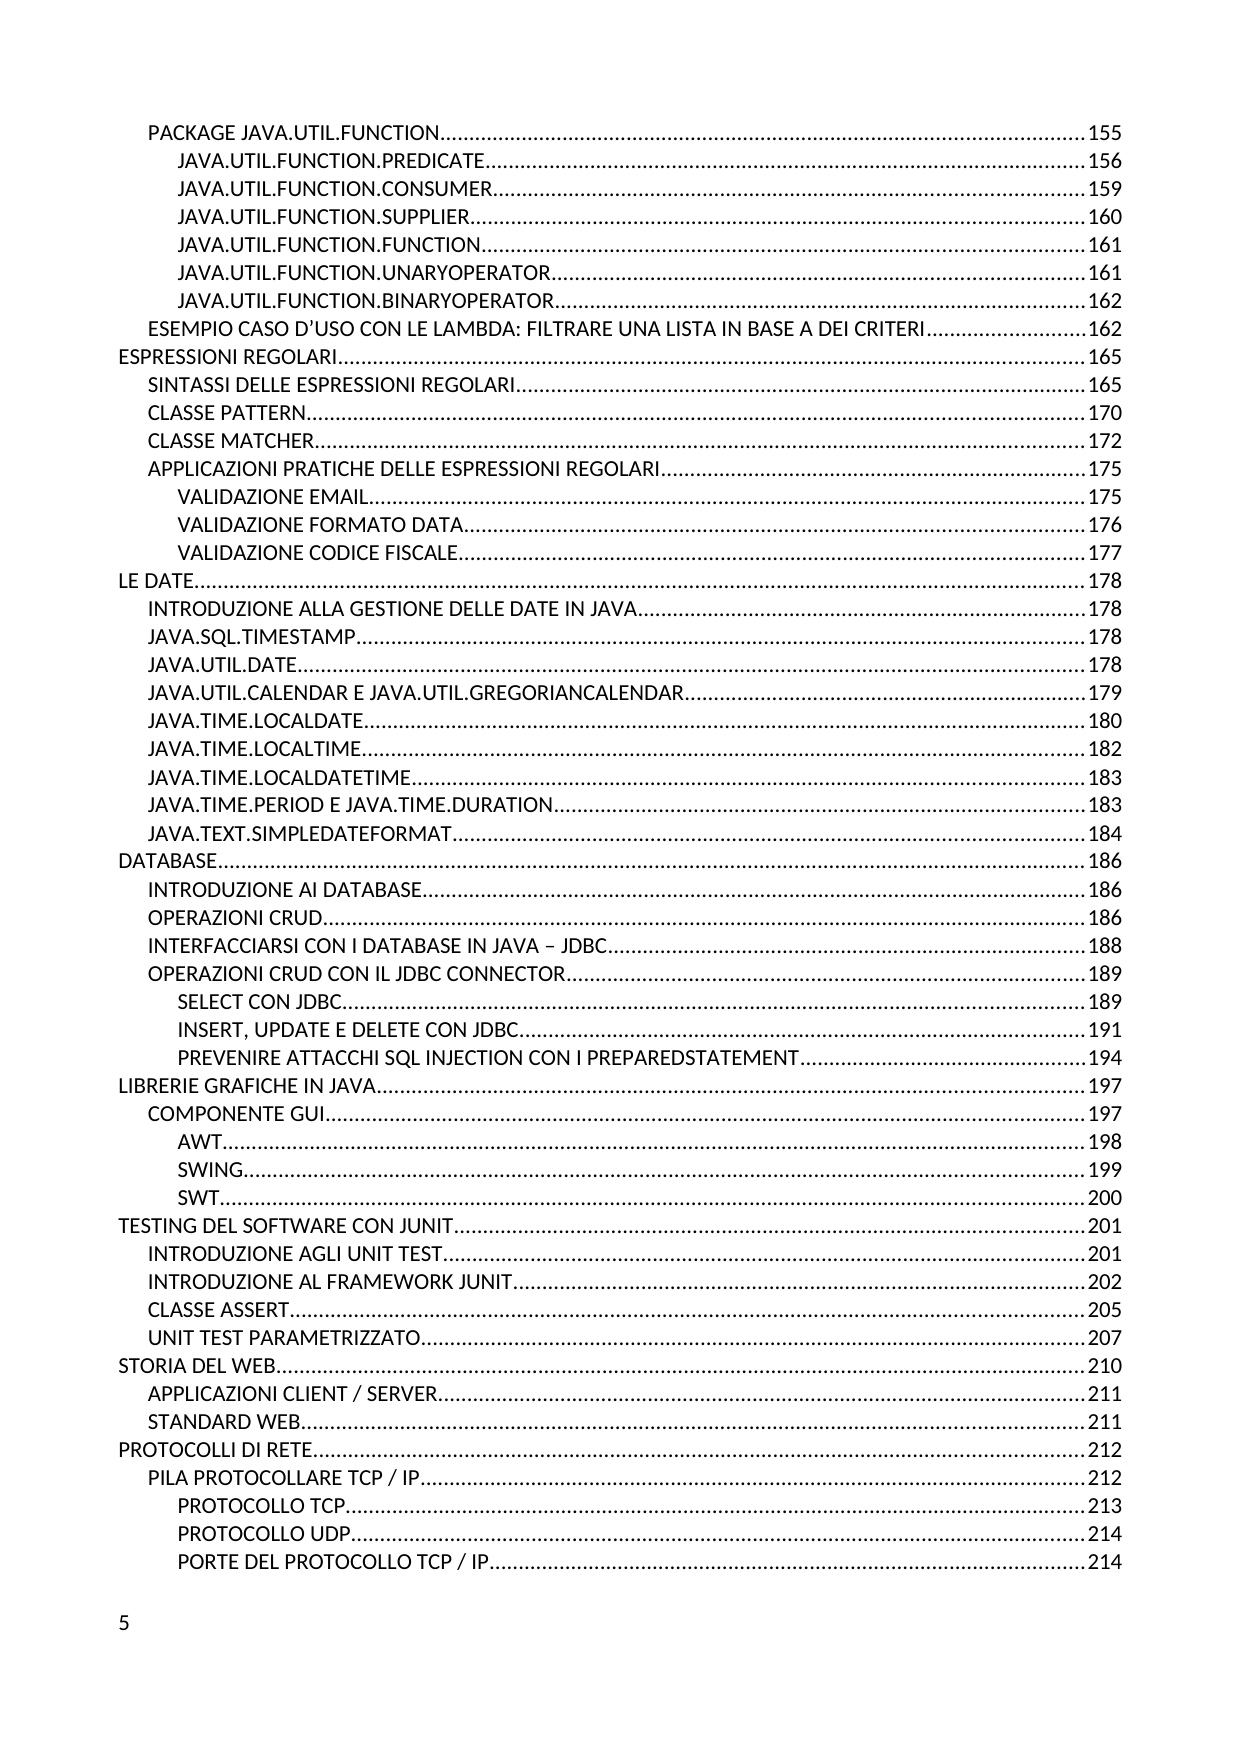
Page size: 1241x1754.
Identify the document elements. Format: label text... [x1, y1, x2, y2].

text PROTOCOLLO UDP 214 [177, 1519, 1122, 1547]
text VALIDAZIONE EMAIL 175 [177, 482, 1122, 510]
text JAVA.TIME.PERIOD E JAVA.TIME.DURATION 183 [148, 791, 1122, 819]
text JAVA.TIME.LOCALTIME 182 [148, 734, 1122, 763]
text OPERAZIONI CRUD 186 [148, 903, 1122, 931]
text JAVA.UTIL.FUNCTION.UNARYOPERATOR 161 [177, 258, 1122, 286]
text LE DATE 178 [118, 566, 1122, 594]
text COMPONENTE GUI 197 [148, 1099, 1122, 1127]
text JAVA.UTIL.FUNCTION.CONSUMER 159 [177, 174, 1122, 202]
text CLASSE MATCHER 172 [148, 426, 1122, 454]
text OPERAZIONI CRUD CON IL JDBC CONNECTOR 189 [148, 959, 1122, 987]
text SINTASSI DELLE ESPRESSIONI REGOLARI 165 [148, 370, 1122, 398]
text INTERFACCIARSI CON I DATABASE IN JAVA – JDBC 188 [148, 931, 1122, 959]
text JAVA.UTIL.CALENDAR E JAVA.UTIL.GREGORIANCALENDAR 179 [148, 678, 1122, 707]
text VALIDAZIONE FORMATO DATA 176 [177, 510, 1122, 538]
text JAVA.UTIL.FUNCTION.BINARYOPERATOR 162 [177, 286, 1122, 314]
text JAVA.TIME.LOCALDATETIME 183 [148, 763, 1122, 791]
text JAVA.UTIL.FUNCTION.SUPPLIER 160 [177, 202, 1122, 230]
text SWT 200 [177, 1183, 1122, 1211]
text TESTING DEL SOFTWARE CON JUNIT 201 [118, 1211, 1122, 1239]
text INTRODUZIONE AL FRAMEWORK JUNIT 202 [148, 1267, 1122, 1295]
text INTRODUZIONE AGLI UNIT TEST 201 [148, 1239, 1122, 1267]
text APPLICAZIONI CLIENT / SERVER 211 [148, 1379, 1122, 1407]
text VALIDAZIONE CODICE FISCALE 177 [177, 538, 1122, 566]
text JAVA.UTIL.DATE 178 [148, 651, 1122, 678]
text LIBRERIE GRAFICHE IN JAVA 197 [118, 1071, 1122, 1099]
text INTRODUZIONE ALLA GESTIONE DELLE DATE IN JAVA 178 [148, 594, 1122, 622]
text STORIA DEL WEB 210 [118, 1351, 1122, 1379]
text JAVA.TIME.LOCALDATE 180 [148, 707, 1122, 734]
text JAVA.UTIL.FUNCTION.FUNCTION 161 [177, 230, 1122, 258]
text ESPRESSIONI REGOLARI 165 [118, 342, 1122, 370]
text ESEMPIO CASO D’USO CON LE LAMBDA: FILTRARE UNA LISTA IN BASE A DEI CRITERI 162 [148, 314, 1122, 342]
text JAVA.SQL.TIMESTAMP 178 [148, 622, 1122, 651]
text JAVA.TEXT.SIMPLEDATEFORMAT 184 [148, 819, 1122, 847]
text PROTOCOLLO TCP 213 [177, 1491, 1122, 1519]
text PACKAGE JAVA.UTIL.FUNCTION 155 [148, 118, 1122, 146]
text INSERT, UPDATE E DELETE CON JDBC 191 [177, 1015, 1122, 1043]
text APPLICAZIONI PRATICHE DELLE ESPRESSIONI REGOLARI 175 [148, 454, 1122, 482]
text INTRODUZIONE AI DATABASE 186 [148, 875, 1122, 903]
text CLASSE PATTERN 170 [148, 398, 1122, 426]
text PREVENIRE ATTACCHI SQL INJECTION CON I PREPAREDSTATEMENT 194 [177, 1043, 1122, 1071]
text PORTE DEL PROTOCOLLO TCP / IP 214 [177, 1547, 1122, 1575]
text AWT 198 [177, 1127, 1122, 1155]
text SWING 199 [177, 1155, 1122, 1183]
text PROTOCOLLI DI RETE 212 [118, 1435, 1122, 1463]
text JAVA.UTIL.FUNCTION.PREDICATE 156 [177, 146, 1122, 174]
text PILA PROTOCOLLARE TCP / IP 212 [148, 1463, 1122, 1491]
text SELECT CON JDBC 189 [177, 987, 1122, 1015]
text STANDARD WEB 211 [148, 1407, 1122, 1435]
text CLASSE ASSERT 205 [148, 1295, 1122, 1323]
text UNIT TEST PARAMETRIZZATO 207 [148, 1323, 1122, 1351]
text DATABASE 186 [118, 847, 1122, 875]
